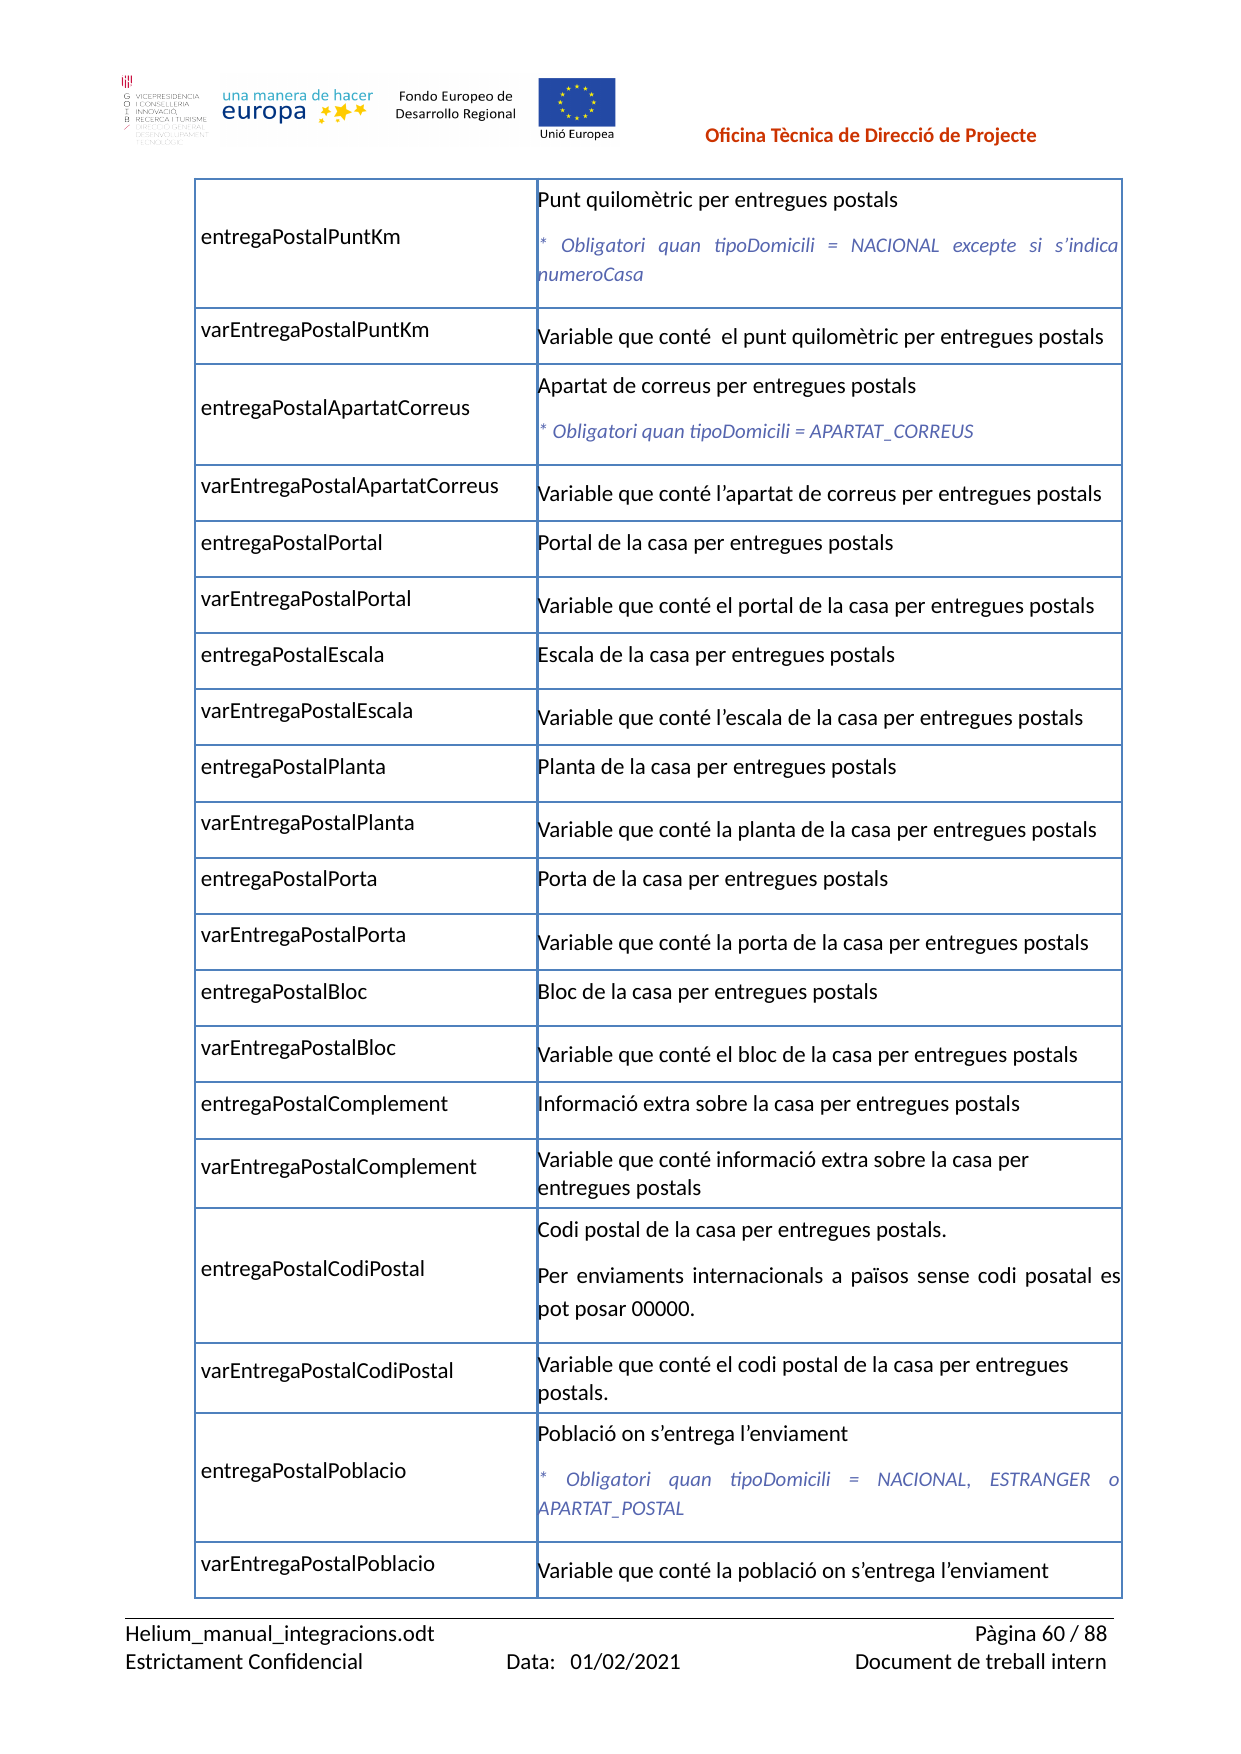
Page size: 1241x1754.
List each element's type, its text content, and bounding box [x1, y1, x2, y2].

table_cell entregaPostalPlanta [196, 746, 536, 801]
table_cell varEntregaPostalComplement [196, 1140, 536, 1207]
table_cell Variable que conté la porta de la casa per entregues postals [539, 915, 1121, 969]
table_cell varEntregaPostalPlanta [196, 803, 536, 857]
table_cell varEntregaPostalPuntKm [196, 309, 536, 363]
table_cell Variable que conté informació extra sobre la casa per entregues postals [539, 1140, 1121, 1207]
table_cell Bloc de la casa per entregues postals [539, 971, 1121, 1025]
table_cell Escala de la casa per entregues postals [539, 634, 1121, 688]
table_cell Població on s’entrega l’enviament * Obligatori quan tipoDomicili = NACIONAL, ESTRANGER o APARTAT_POSTAL [539, 1414, 1121, 1541]
table_cell Variable que conté l’escala de la casa per entregues postals [539, 690, 1121, 744]
table_cell entregaPostalComplement [196, 1083, 536, 1137]
table_cell entregaPostalPuntKm [196, 180, 536, 307]
table_cell varEntregaPostalApartatCorreus [196, 466, 536, 520]
table_cell entregaPostalEscala [196, 634, 536, 688]
table_cell entregaPostalPortal [196, 522, 536, 576]
table_cell varEntregaPostalPoblacio [196, 1543, 536, 1597]
table_cell Informació extra sobre la casa per entregues postals [539, 1083, 1121, 1137]
table_cell Planta de la casa per entregues postals [539, 746, 1121, 801]
table_cell Variable que conté el portal de la casa per entregues postals [539, 578, 1121, 632]
picture [219, 73, 621, 147]
table_cell Codi postal de la casa per entregues postals. Per enviaments internacionals a països sense codi posatal es pot posar 00000. [539, 1209, 1121, 1342]
table_cell entregaPostalCodiPostal [196, 1209, 536, 1342]
table_cell varEntregaPostalEscala [196, 690, 536, 744]
table_cell Variable que conté el bloc de la casa per entregues postals [539, 1027, 1121, 1081]
table_cell Apartat de correus per entregues postals * Obligatori quan tipoDomicili = APARTAT_CORREUS [539, 365, 1121, 464]
table_cell Variable que conté la planta de la casa per entregues postals [539, 803, 1121, 857]
table_cell varEntregaPostalPorta [196, 915, 536, 969]
table_cell entregaPostalPorta [196, 859, 536, 913]
table_cell Porta de la casa per entregues postals [539, 859, 1121, 913]
table_cell Variable que conté l’apartat de correus per entregues postals [539, 466, 1121, 520]
table_cell entregaPostalBloc [196, 971, 536, 1025]
table_cell Variable que conté la població on s’entrega l’enviament [539, 1543, 1121, 1597]
table_cell Variable que conté el punt quilomètric per entregues postals [539, 309, 1121, 363]
table_cell varEntregaPostalPortal [196, 578, 536, 632]
picture [118, 73, 213, 147]
table_cell entregaPostalApartatCorreus [196, 365, 536, 464]
table_cell Punt quilomètric per entregues postals * Obligatori quan tipoDomicili = NACIONAL excepte si s’indica numeroCasa [539, 180, 1121, 307]
table_cell Portal de la casa per entregues postals [539, 522, 1121, 576]
table_cell Variable que conté el codi postal de la casa per entregues postals. [539, 1344, 1121, 1412]
table_cell varEntregaPostalBloc [196, 1027, 536, 1081]
table_cell varEntregaPostalCodiPostal [196, 1344, 536, 1412]
table_cell entregaPostalPoblacio [196, 1414, 536, 1541]
